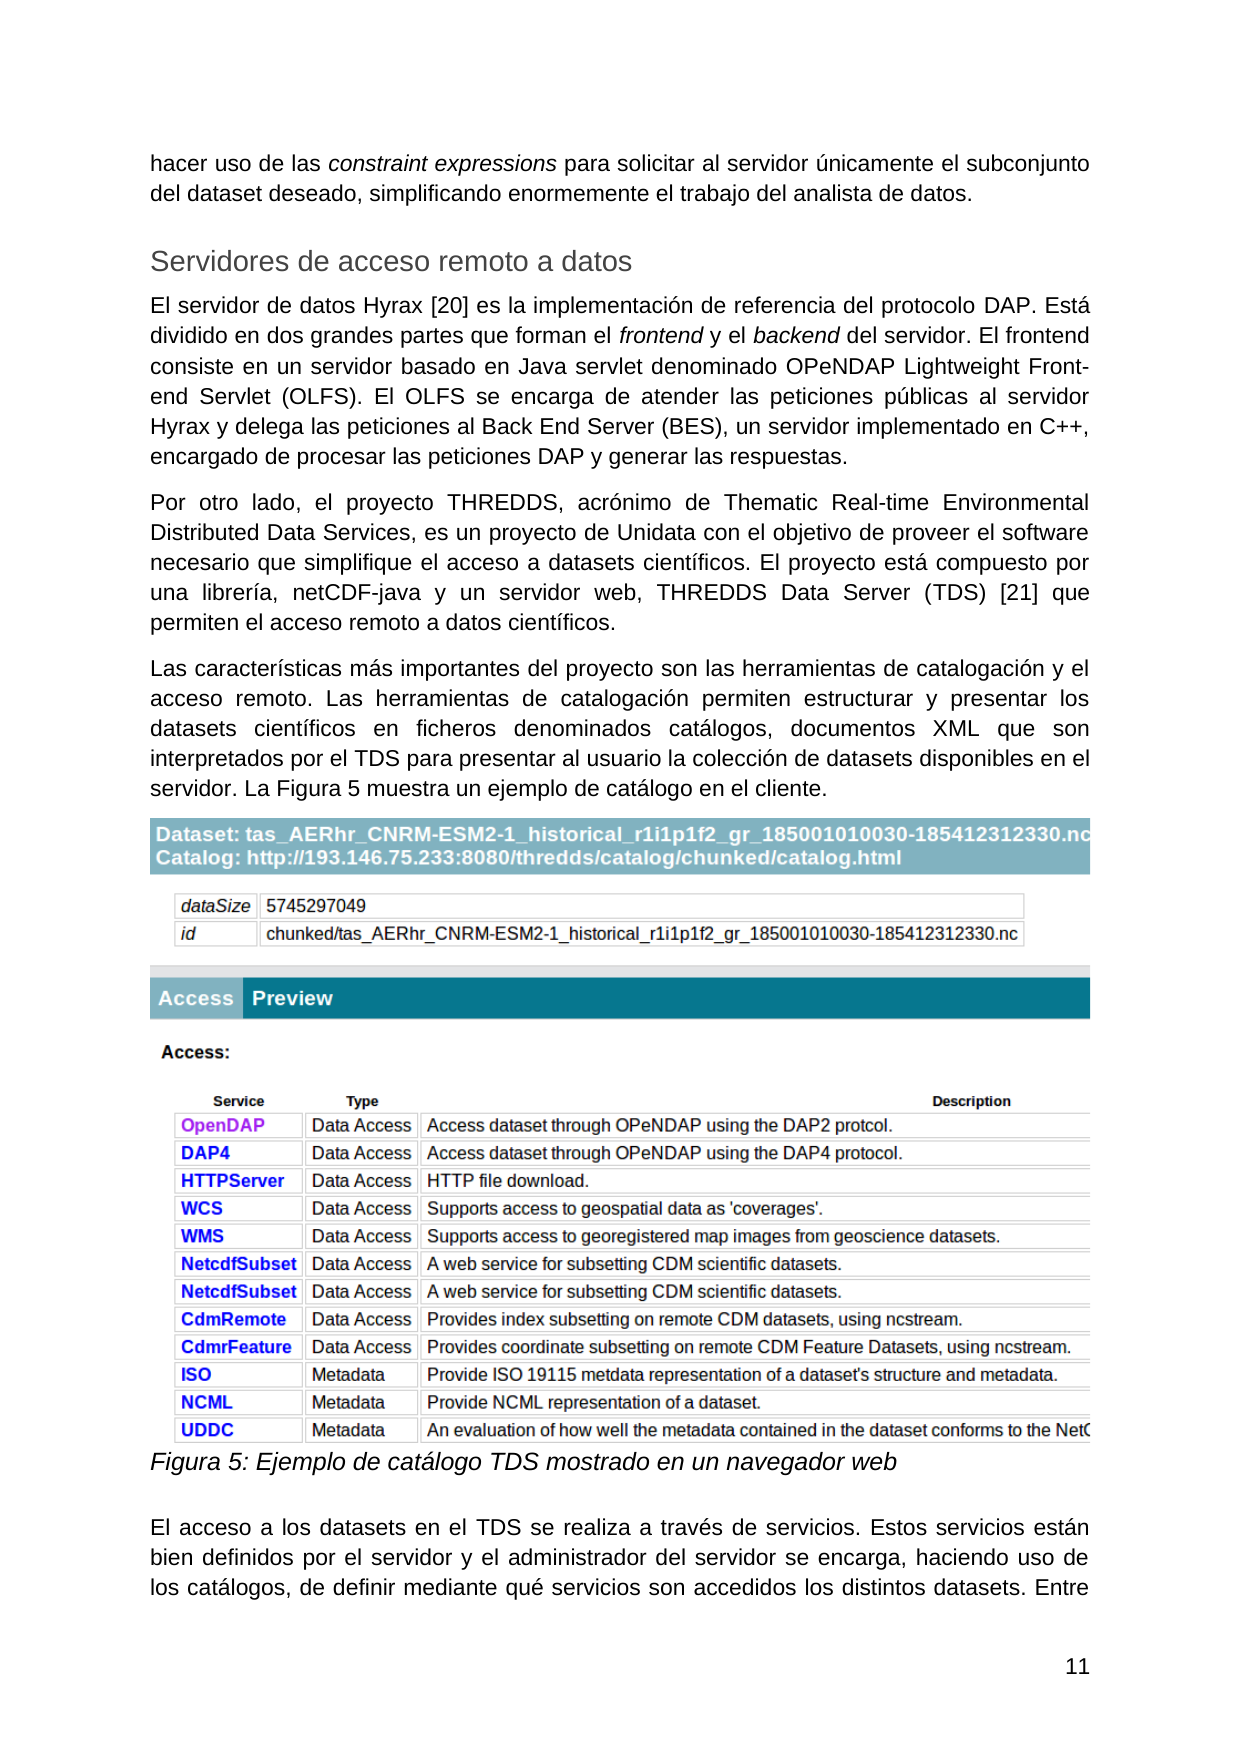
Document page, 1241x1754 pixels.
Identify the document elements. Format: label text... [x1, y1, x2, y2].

text Por otro lado, el proyecto THREDDS, acrónimo de Thematic Real-time Environmental Distributed Data Services, es un proyecto de Unidata con el objetivo de proveer el software necesario que simplifique el acceso a datasets científicos. El proyecto está compuesto por una librería, netCDF-java y un servidor web, THREDDS Data Server (TDS) [21] que permiten el acceso remoto a datos científicos. [150, 488, 1090, 636]
text El acceso a los datasets en el TDS se realiza a través de servicios. Estos servicios están bien definidos por el servidor y el administrador del servidor se encarga, haciendo uso de los catálogos, de definir mediante qué servicios son accedidos los distintos datasets. Entre [150, 1476, 1090, 1600]
text Las características más importantes del proyecto son las herramientas de catalogación y el acceso remoto. Las herramientas de catalogación permiten estructurar y presentar los datasets científicos en ficheros denominados catálogos, documentos XML que son interpretados por el TDS para presentar al usuario la colección de datasets disponibles en el servidor. La Figura 5 muestra un ejemplo de catálogo en el cliente. [150, 654, 1090, 802]
subtitle Servidores de acceso remoto a datos [150, 244, 1090, 277]
text hacer uso de las constraint expressions para solicitar al servidor únicamente el subconjunto del dataset deseado, simplificando enormemente el trabajo del analista de datos. [150, 150, 1090, 207]
text Figura 5: Ejemplo de catálogo TDS mostrado en un navegador web [150, 1443, 1090, 1476]
text El servidor de datos Hyrax [20] es la implementación de referencia del protocolo DAP. Está dividido en dos grandes partes que forman el frontend y el backend del servidor. El frontend consiste en un servidor basado en Java servlet denominado OPeNDAP Lightweight Front-end Servlet (OLFS). El OLFS se encarga de atender las peticiones públicas al servidor Hyrax y delega las peticiones al Back End Server (BES), un servidor implementado en C++, encargado de procesar las peticiones DAP y generar las respuestas. [150, 292, 1090, 470]
text [150, 806, 1090, 818]
picture [150, 818, 1091, 1443]
